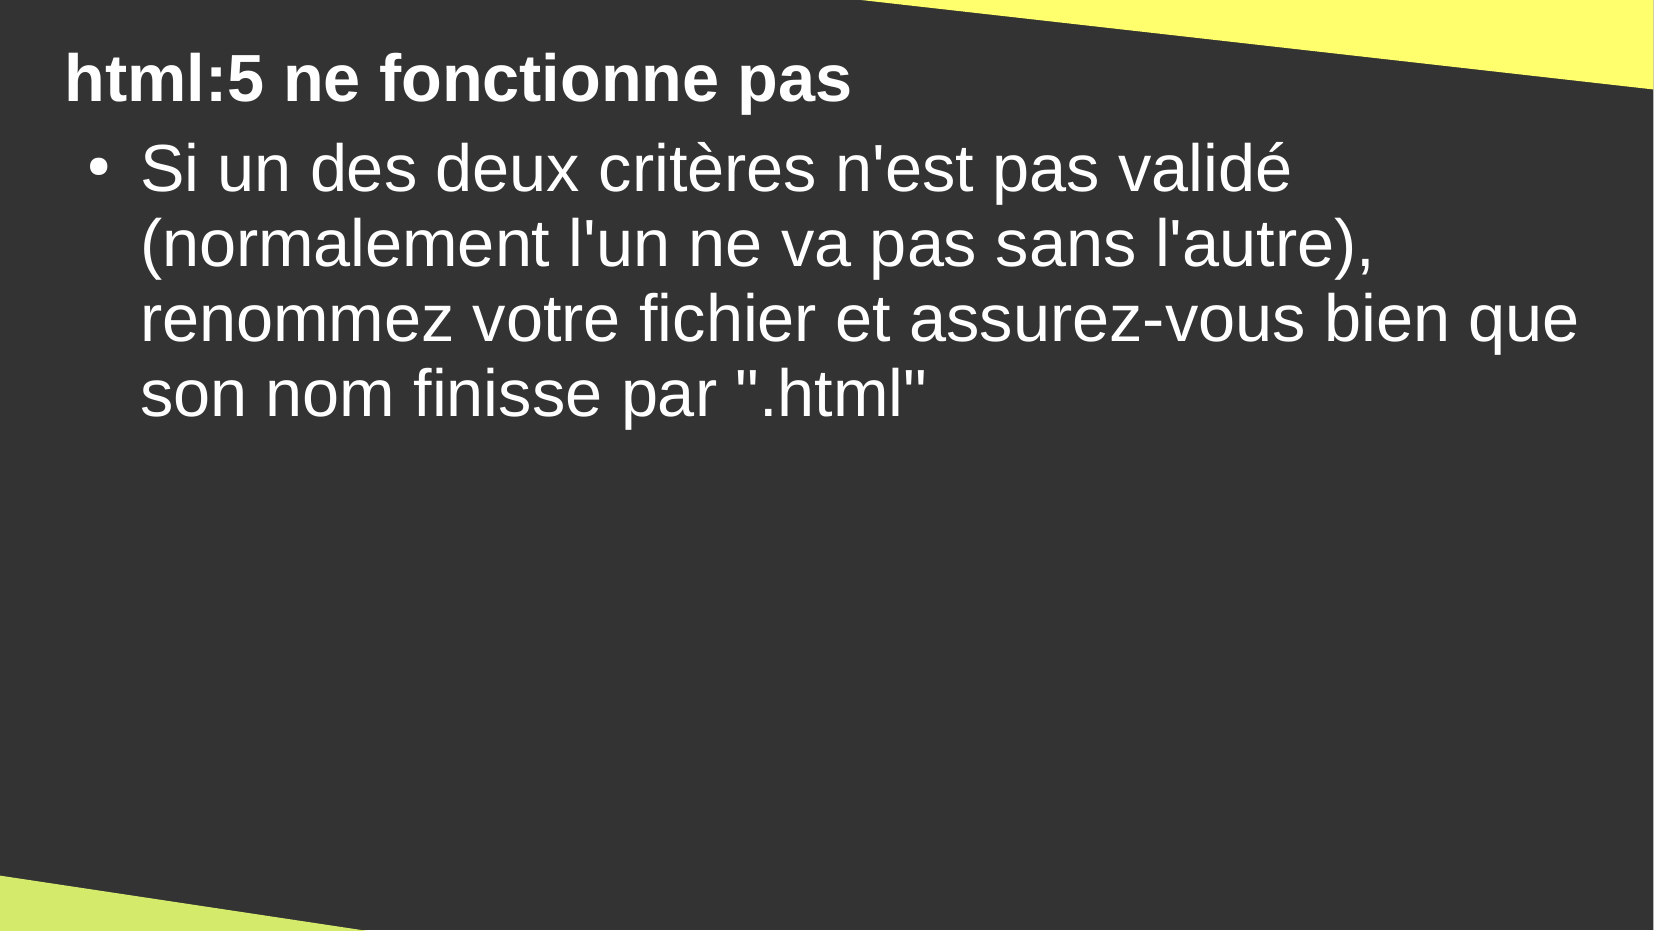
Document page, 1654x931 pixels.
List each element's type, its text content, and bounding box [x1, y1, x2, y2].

list Si un des deux critères n'est pas validé (normalement l'un ne va pas sans l'autre), renommez votre fichier et assurez-vous bien que son nom finisse par ".html" [69, 131, 1583, 792]
text_box [0, 875, 368, 931]
text_box [861, 0, 1654, 90]
title html:5 ne fonctionne pas [64, 40, 1553, 118]
